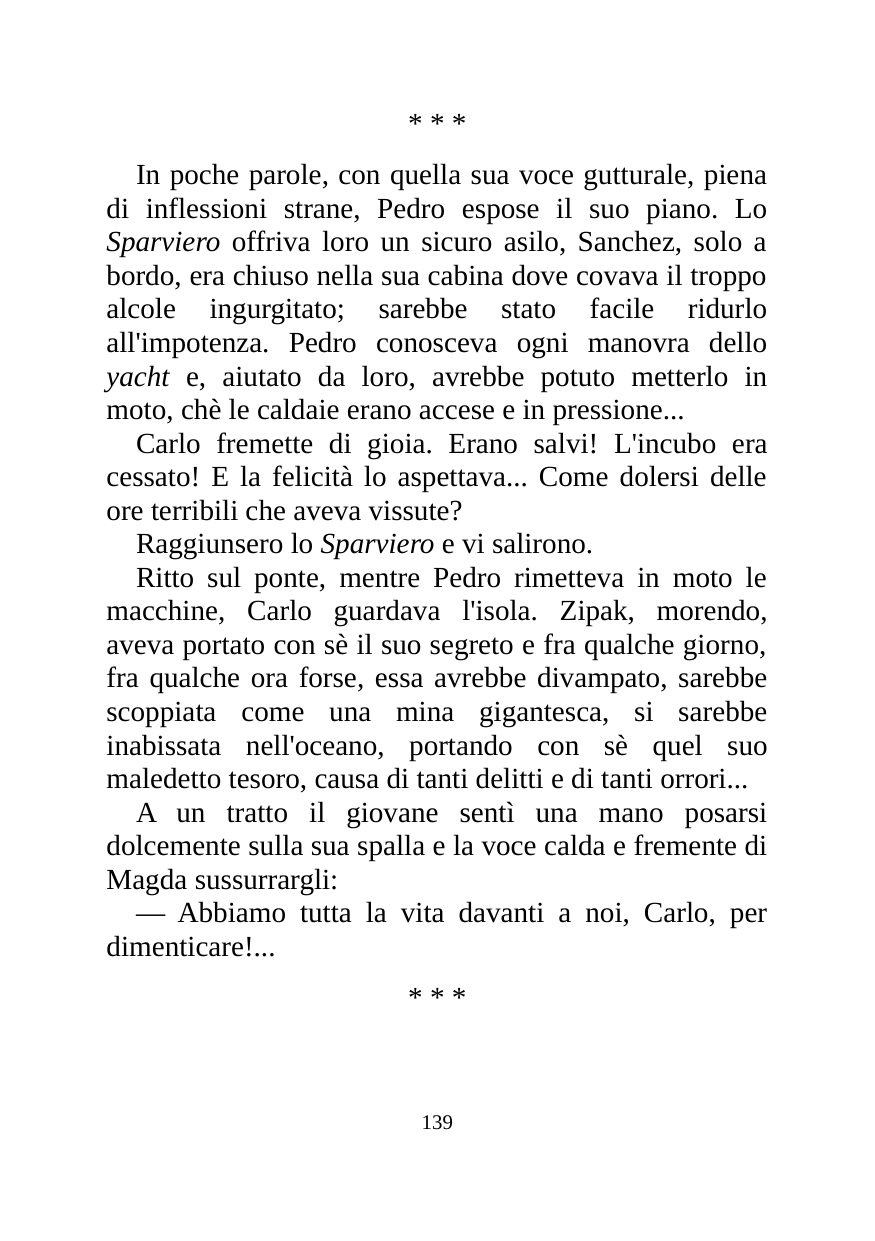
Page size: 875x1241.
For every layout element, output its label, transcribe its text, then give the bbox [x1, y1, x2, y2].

text Carlo fremette di gioia. Erano salvi! L'incubo era cessato! E la felicità lo aspettava... Come dolersi delle ore terribili che aveva vissute? [106, 426, 768, 526]
text Ritto sul ponte, mentre Pedro rimetteva in moto le macchine, Carlo guardava l'isola. Zipak, morendo, aveva portato con sè il suo segreto e fra qualche giorno, fra qualche ora forse, essa avrebbe divampato, sarebbe scoppiata come una mina gigantesca, si sarebbe inabissata nell'oceano, portando con sè quel suo maledetto tesoro, causa di tanti delitti e di tanti orrori... [106, 560, 768, 795]
text In poche parole, con quella sua voce gutturale, piena di inflessioni strane, Pedro espose il suo piano. Lo Sparviero offriva loro un sicuro asilo, Sanchez, solo a bordo, era chiuso nella sua cabina dove covava il troppo alcole ingurgitato; sarebbe stato facile ridurlo all'impotenza. Pedro conosceva ogni manovra dello yacht e, aiutato da loro, avrebbe potuto metterlo in moto, chè le caldaie erano accese e in pressione... [106, 157, 768, 426]
text — Abbiamo tutta la vita davanti a noi, Carlo, per dimenticare!... [106, 895, 768, 962]
text * * * [106, 106, 768, 140]
text Raggiunsero lo Sparviero e vi salirono. [106, 526, 768, 560]
text A un tratto il giovane sentì una mano posarsi dolcemente sulla sua spalla e la voce calda e fremente di Magda sussurrargli: [106, 795, 768, 895]
text * * * [106, 980, 768, 1014]
